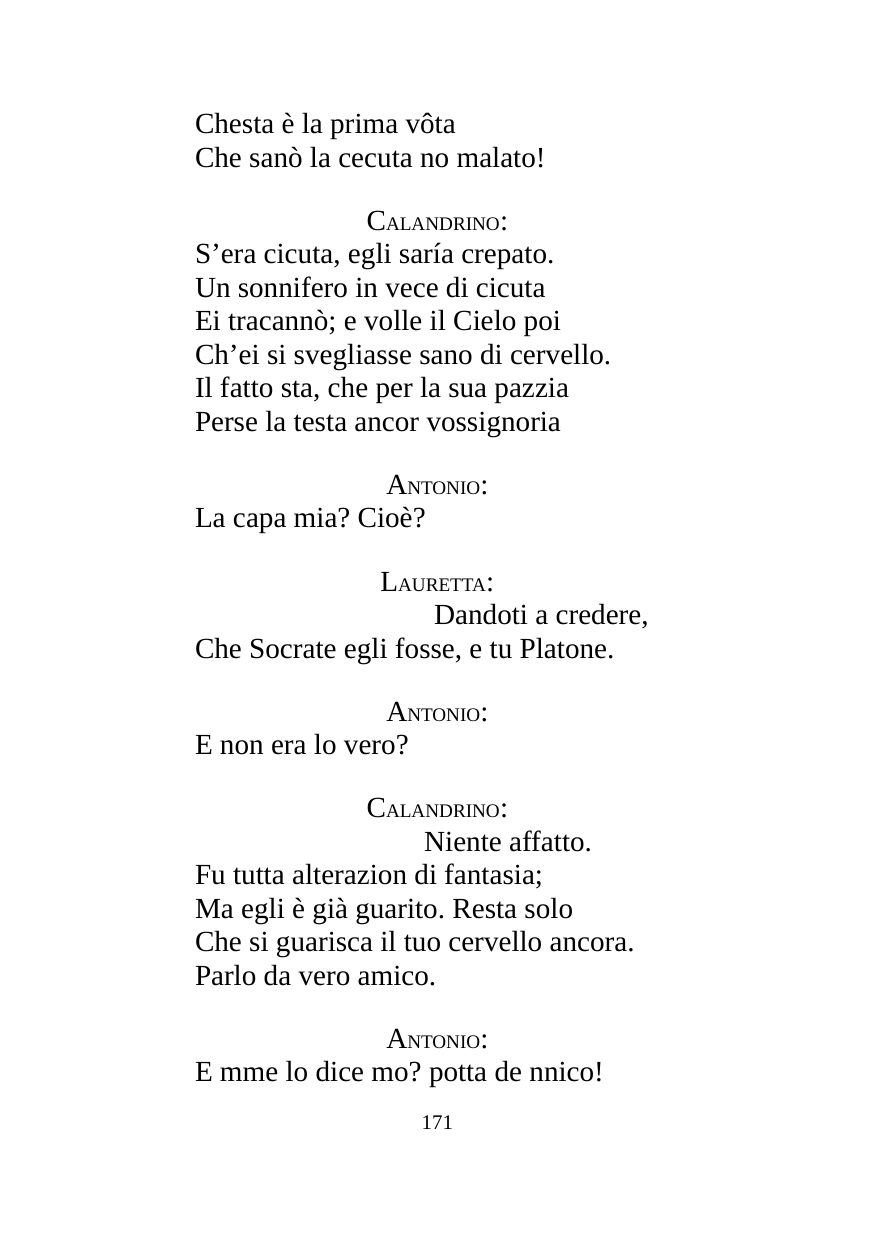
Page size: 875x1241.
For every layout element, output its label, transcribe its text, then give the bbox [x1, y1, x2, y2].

text S’era cicuta, egli saría crepato. Un sonnifero in vece di cicuta Ei tracannò; e volle il Cielo poi Ch’ei si svegliasse sano di cervello. Il fatto sta, che per la sua pazzia Perse la testa ancor vossignoria [195, 236, 768, 438]
text Chesta è la prima vôta Che sanò la cecuta no malato! [195, 106, 768, 173]
text Dandoti a credere, [342, 597, 768, 631]
text E mme lo dice mo? potta de nnico! [195, 1054, 768, 1088]
text Fu tutta alterazion di fantasia; Ma egli è già guarito. Resta solo Che si guarisca il tuo cervello ancora. Parlo da vero amico. [195, 857, 768, 992]
text E non era lo vero? [195, 727, 768, 761]
text Niente affatto. [106, 824, 768, 857]
text Calandrino: [106, 790, 768, 824]
text Lauretta: [106, 564, 768, 597]
text La capa mia? Cioè? [195, 501, 768, 534]
text Antonio: [106, 467, 768, 501]
text Antonio: [106, 1021, 768, 1054]
text Calandrino: [106, 203, 768, 236]
text Che Socrate egli fosse, e tu Platone. [195, 631, 768, 664]
text Antonio: [106, 694, 768, 727]
